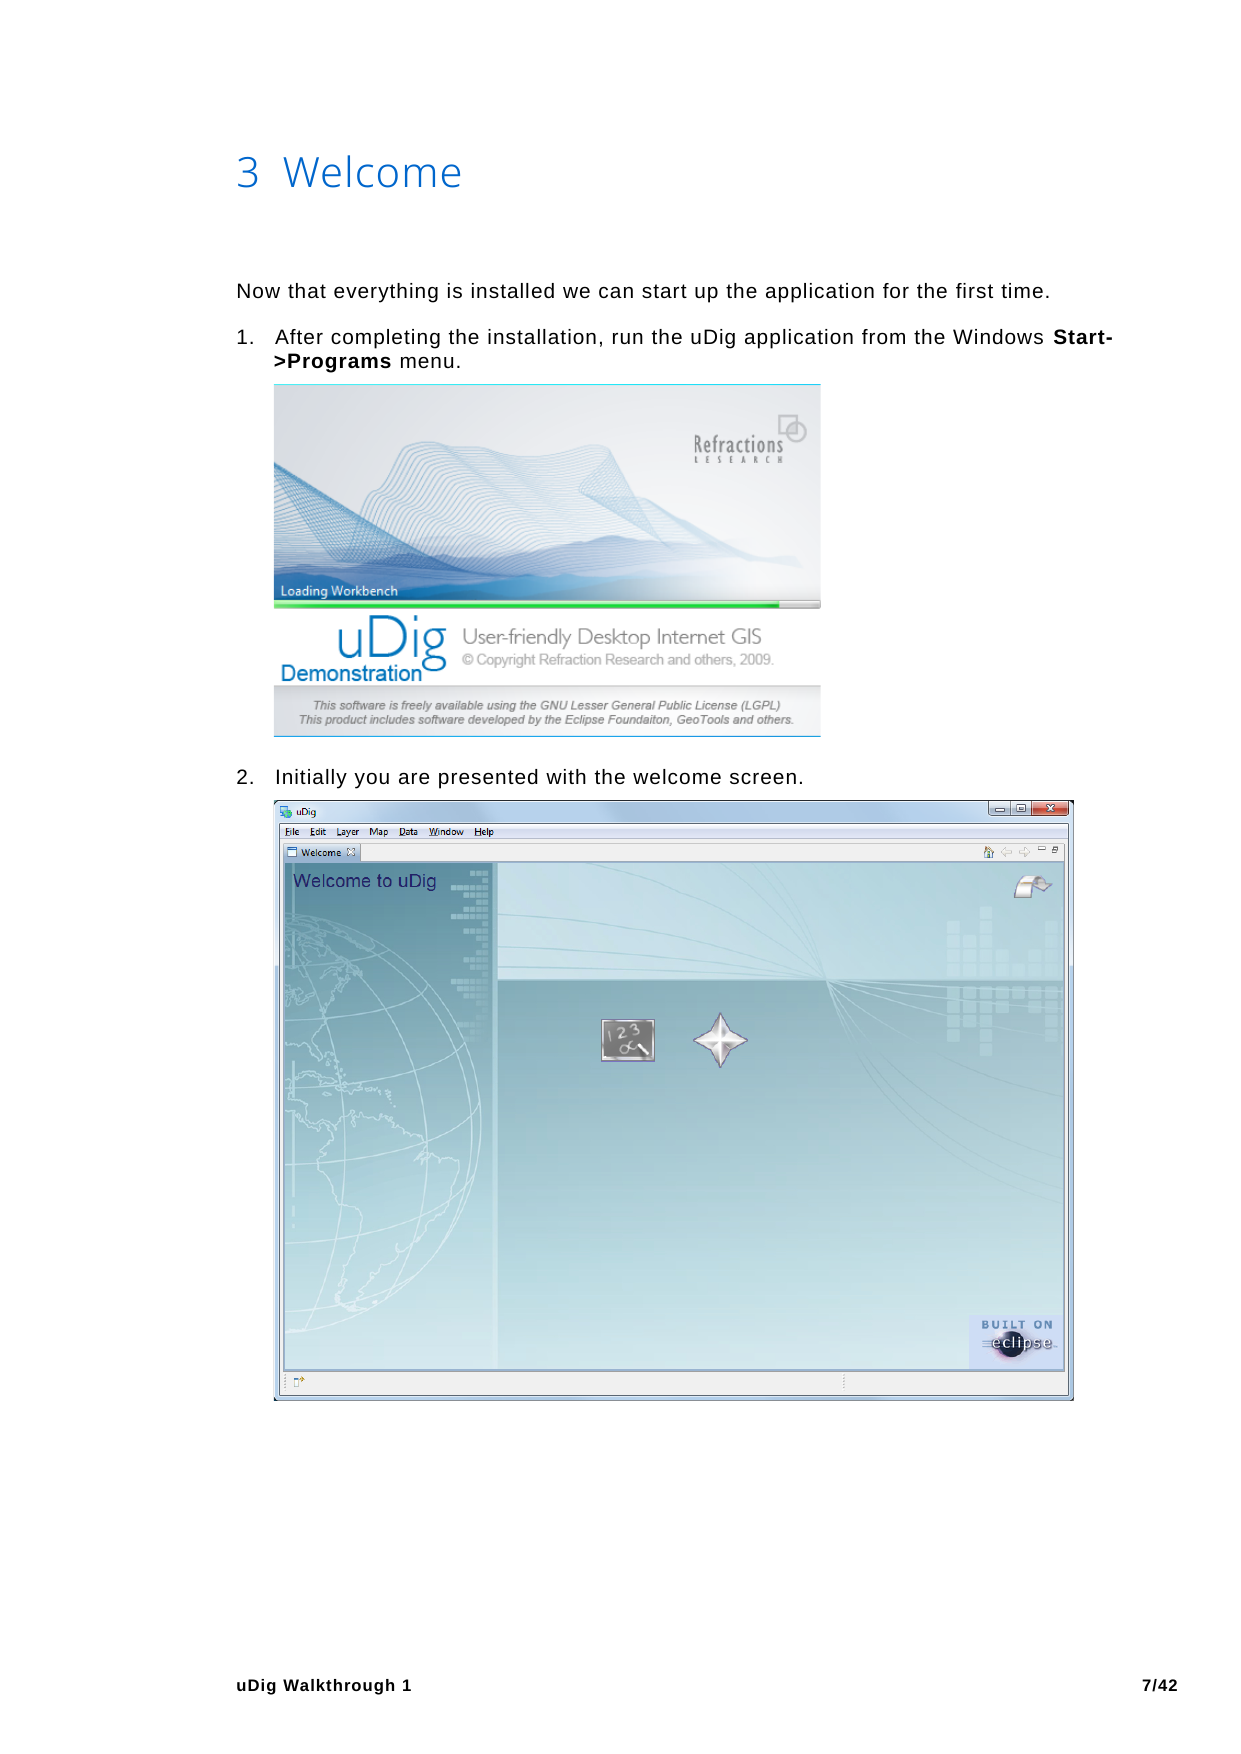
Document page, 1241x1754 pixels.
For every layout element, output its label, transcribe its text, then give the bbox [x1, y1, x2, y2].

picture [273, 384, 821, 737]
picture [273, 800, 1074, 1401]
list After completing the installation, run the uDig application from the Windows Start->Programs menu. [236, 325, 1181, 378]
list Initially you are presented with the welcome screen. [236, 765, 1181, 794]
subtitle Welcome [236, 143, 1181, 200]
text Now that everything is installed we can start up the application for the first time. [236, 279, 1181, 303]
